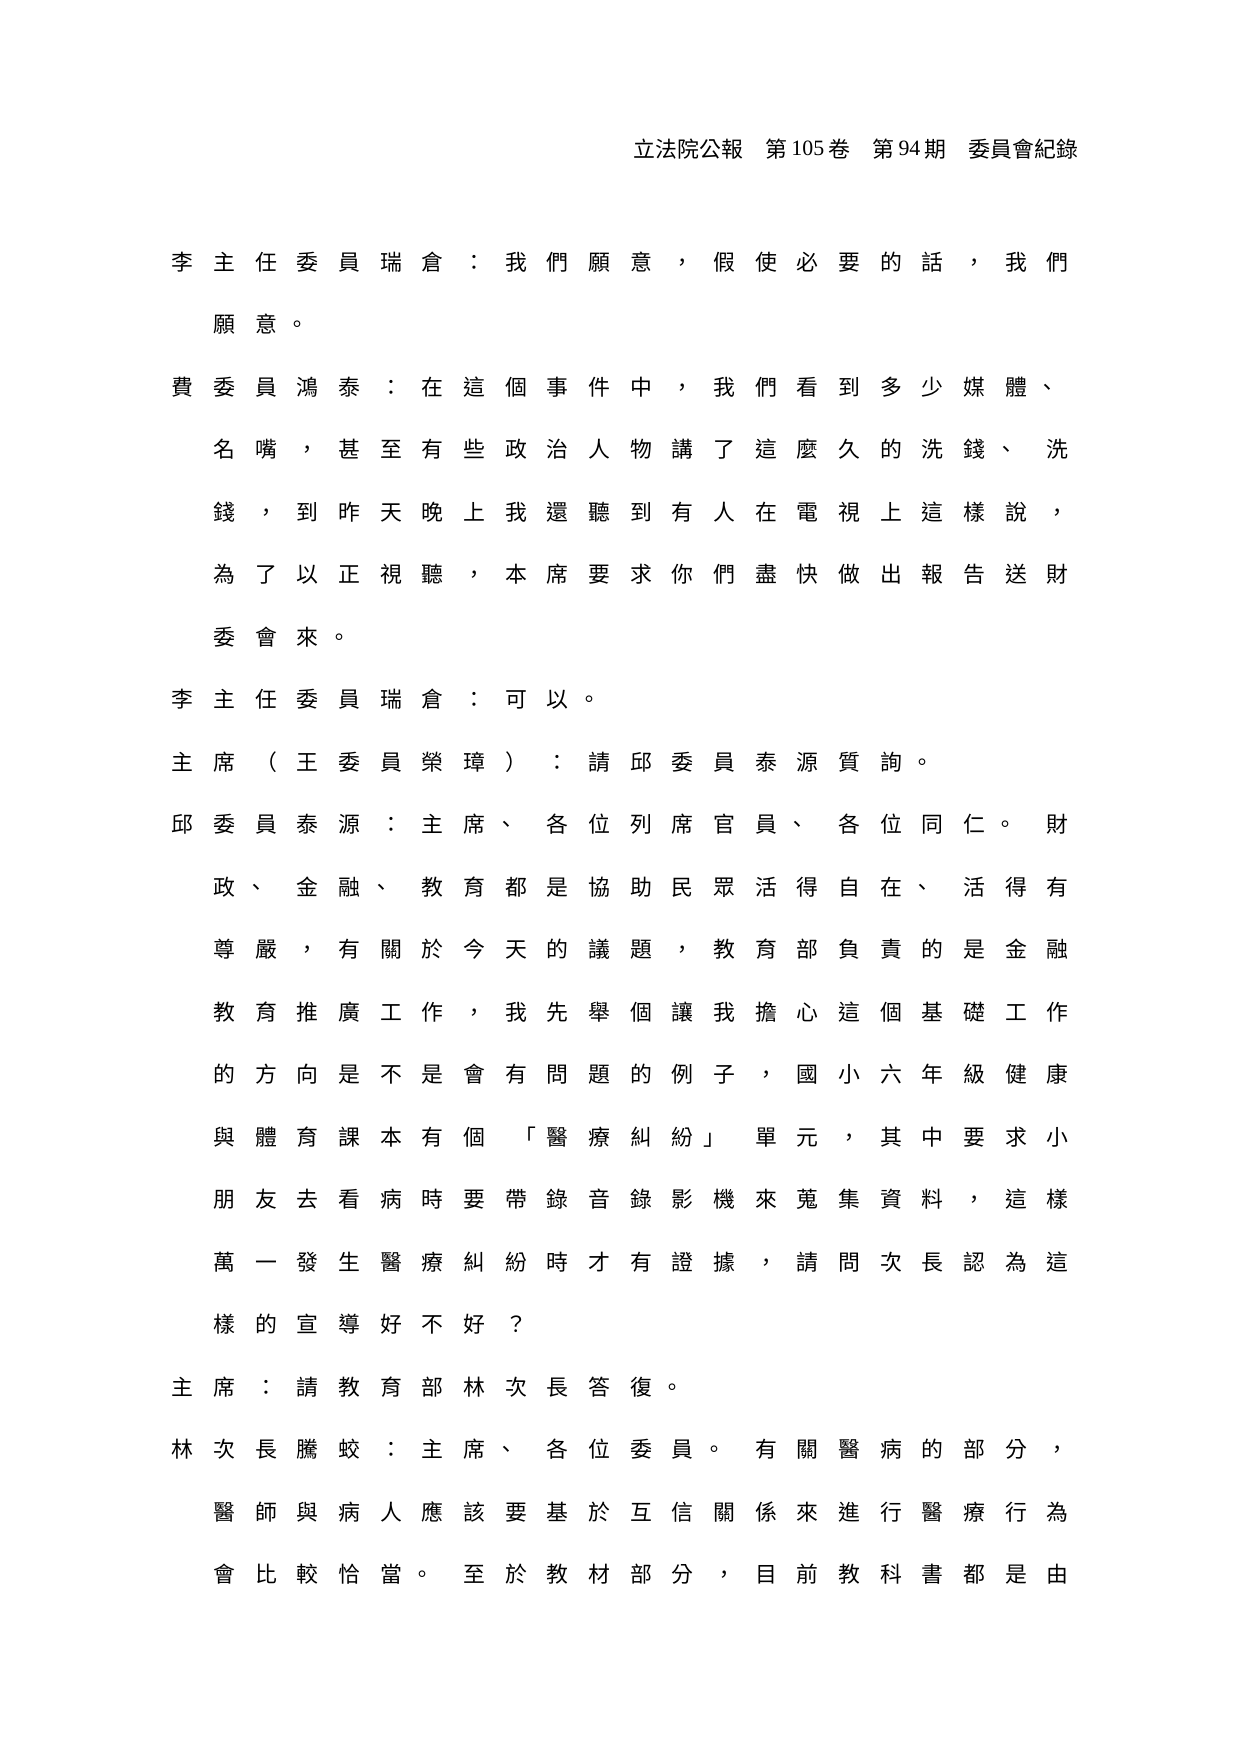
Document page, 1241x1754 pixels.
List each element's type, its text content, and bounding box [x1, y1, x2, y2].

text 費委員鴻泰：在這個事件中，我們看到多少媒體、名嘴，甚至有些政治人物講了這麼久的洗錢、洗錢，到昨天晚上我還聽到有人在電視上這樣說，為了以正視聽，本席要求你們盡快做出報告送財委會來。 [162, 344, 1078, 656]
text 主席：請教育部林次長答復。 [162, 1344, 1078, 1406]
text 李主任委員瑞倉：我們願意，假使必要的話，我們願意。 [162, 219, 1078, 344]
text 主席（王委員榮璋）：請邱委員泰源質詢。 [162, 719, 1078, 781]
text 邱委員泰源：主席、各位列席官員、各位同仁。財政、金融、教育都是協助民眾活得自在、活得有尊嚴，有關於今天的議題，教育部負責的是金融教育推廣工作，我先舉個讓我擔心這個基礎工作的方向是不是會有問題的例子，國小六年級健康與體育課本有個「醫療糾紛」單元，其中要求小朋友去看病時要帶錄音錄影機來蒐集資料，這樣萬一發生醫療糾紛時才有證據，請問次長認為這樣的宣導好不好？ [162, 781, 1078, 1344]
text 李主任委員瑞倉：可以。 [162, 656, 1078, 719]
text 林次長騰蛟：主席、各位委員。有關醫病的部分，醫師與病人應該要基於互信關係來進行醫療行為會比較恰當。至於教材部分，目前教科書都是由 [162, 1406, 1078, 1594]
